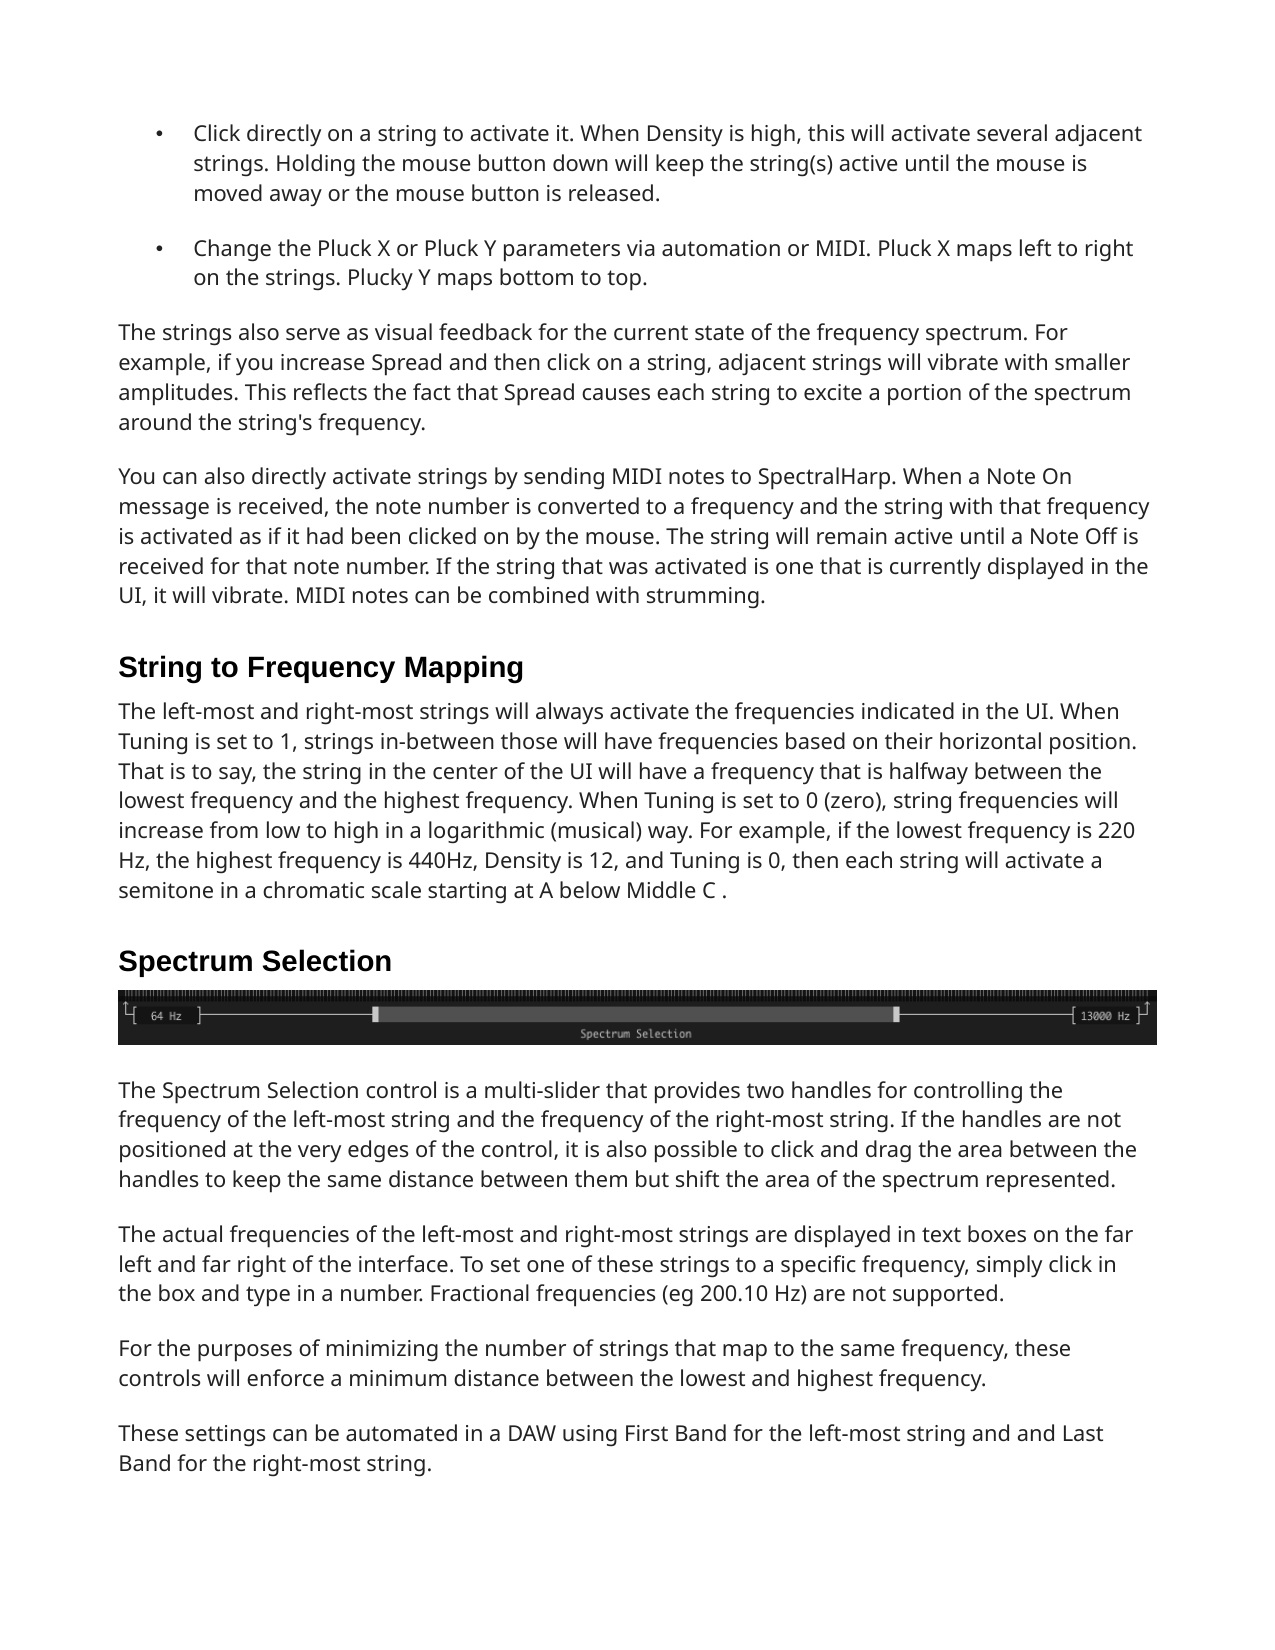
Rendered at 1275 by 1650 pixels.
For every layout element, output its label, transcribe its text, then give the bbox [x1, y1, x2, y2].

list Change the Pluck X or Pluck Y parameters via automation or MIDI. Pluck X maps left to right on the strings. Plucky Y maps bottom to top. [156, 232, 1157, 292]
text These settings can be automated in a DAW using First Band for the left-most string and and Last Band for the right-most string. [118, 1418, 1157, 1477]
text The actual frequencies of the left-most and right-most strings are displayed in text boxes on the far left and far right of the interface. To set one of these strings to a specific frequency, simply click in the box and type in a number. Fractional frequencies (eg 200.10 Hz) are not supported. [118, 1219, 1157, 1308]
text The strings also serve as visual feedback for the current state of the frequency spectrum. For example, if you increase Spread and then click on a string, adjacent strings will vibrate with smaller amplitudes. This reflects the fact that Spread causes each string to excite a portion of the spectrum around the string's frequency. [118, 317, 1157, 436]
text The Spectrum Selection control is a multi-slider that provides two handles for controlling the frequency of the left-most string and the frequency of the right-most string. If the handles are not positioned at the very edges of the control, it is also possible to click and drag the area between the handles to keep the same distance between them but shift the area of the spectrum represented. [118, 1045, 1157, 1194]
text For the purposes of minimizing the number of strings that map to the same frequency, these controls will enforce a minimum distance between the lowest and highest frequency. [118, 1333, 1157, 1393]
list Click directly on a string to activate it. When Density is high, this will activate several adjacent strings. Holding the mouse button down will keep the string(s) active until the mouse is moved away or the mouse button is released. [156, 118, 1157, 207]
text The left-most and right-most strings will always activate the frequencies indicated in the UI. When Tuning is set to 1, strings in-between those will have frequencies based on their horizontal position. That is to say, the string in the center of the UI will have a frequency that is halfway between the lowest frequency and the highest frequency. When Tuning is set to 0 (zero), string frequencies will increase from low to high in a logarithmic (musical) way. For example, if the lowest frequency is 220 Hz, the highest frequency is 440Hz, Density is 12, and Tuning is 0, then each string will activate a semitone in a chromatic scale starting at A below Middle C . [118, 696, 1157, 904]
subtitle Spectrum Selection [118, 944, 1157, 978]
subtitle String to Frequency Mapping [118, 650, 1157, 683]
text You can also directly activate strings by sending MIDI notes to SpectralHarp. When a Note On message is received, the note number is converted to a frequency and the string with that frequency is activated as if it had been clicked on by the mouse. The string will remain active until a Note Off is received for that note number. If the string that was activated is one that is currently displayed in the UI, it will vibrate. MIDI notes can be combined with strumming. [118, 461, 1157, 610]
picture [118, 990, 1157, 1045]
